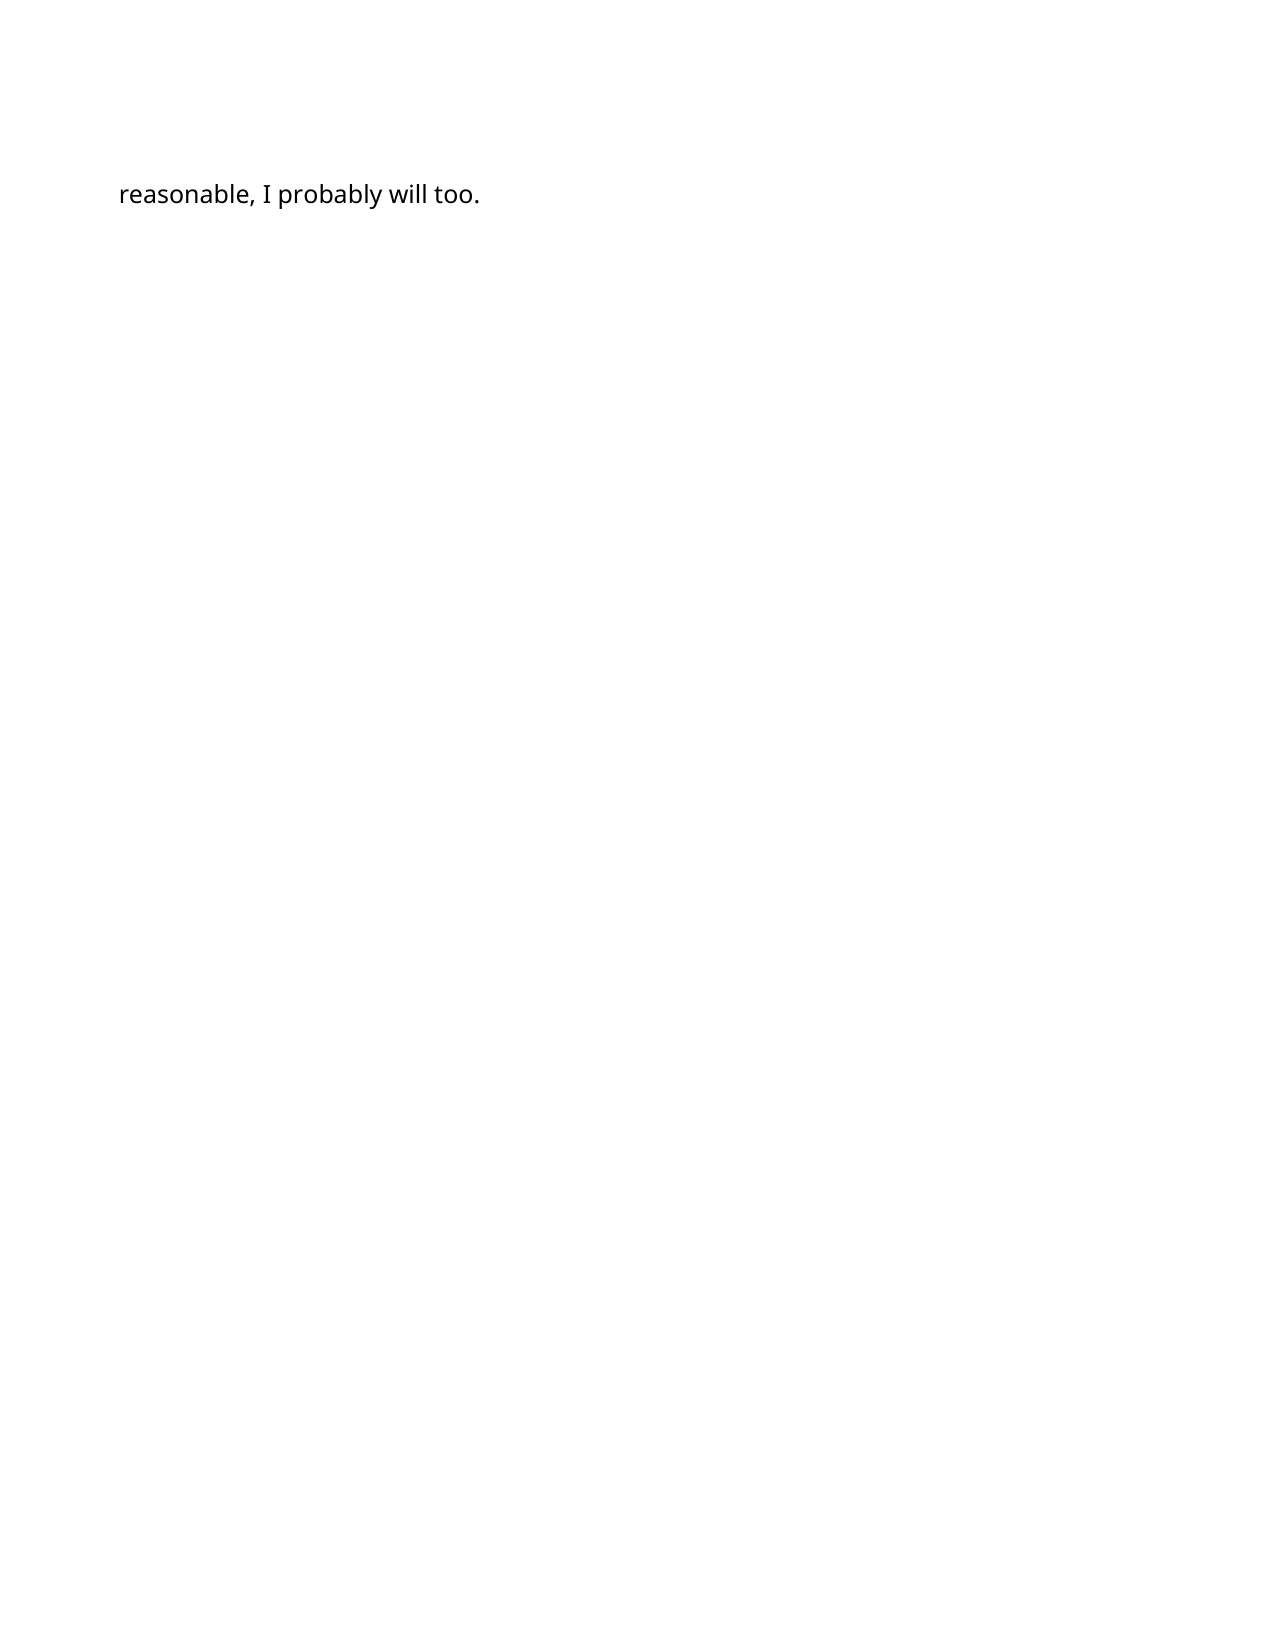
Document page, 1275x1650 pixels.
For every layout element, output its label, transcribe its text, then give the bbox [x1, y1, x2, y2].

text reasonable, I probably will too. [118, 177, 1156, 211]
